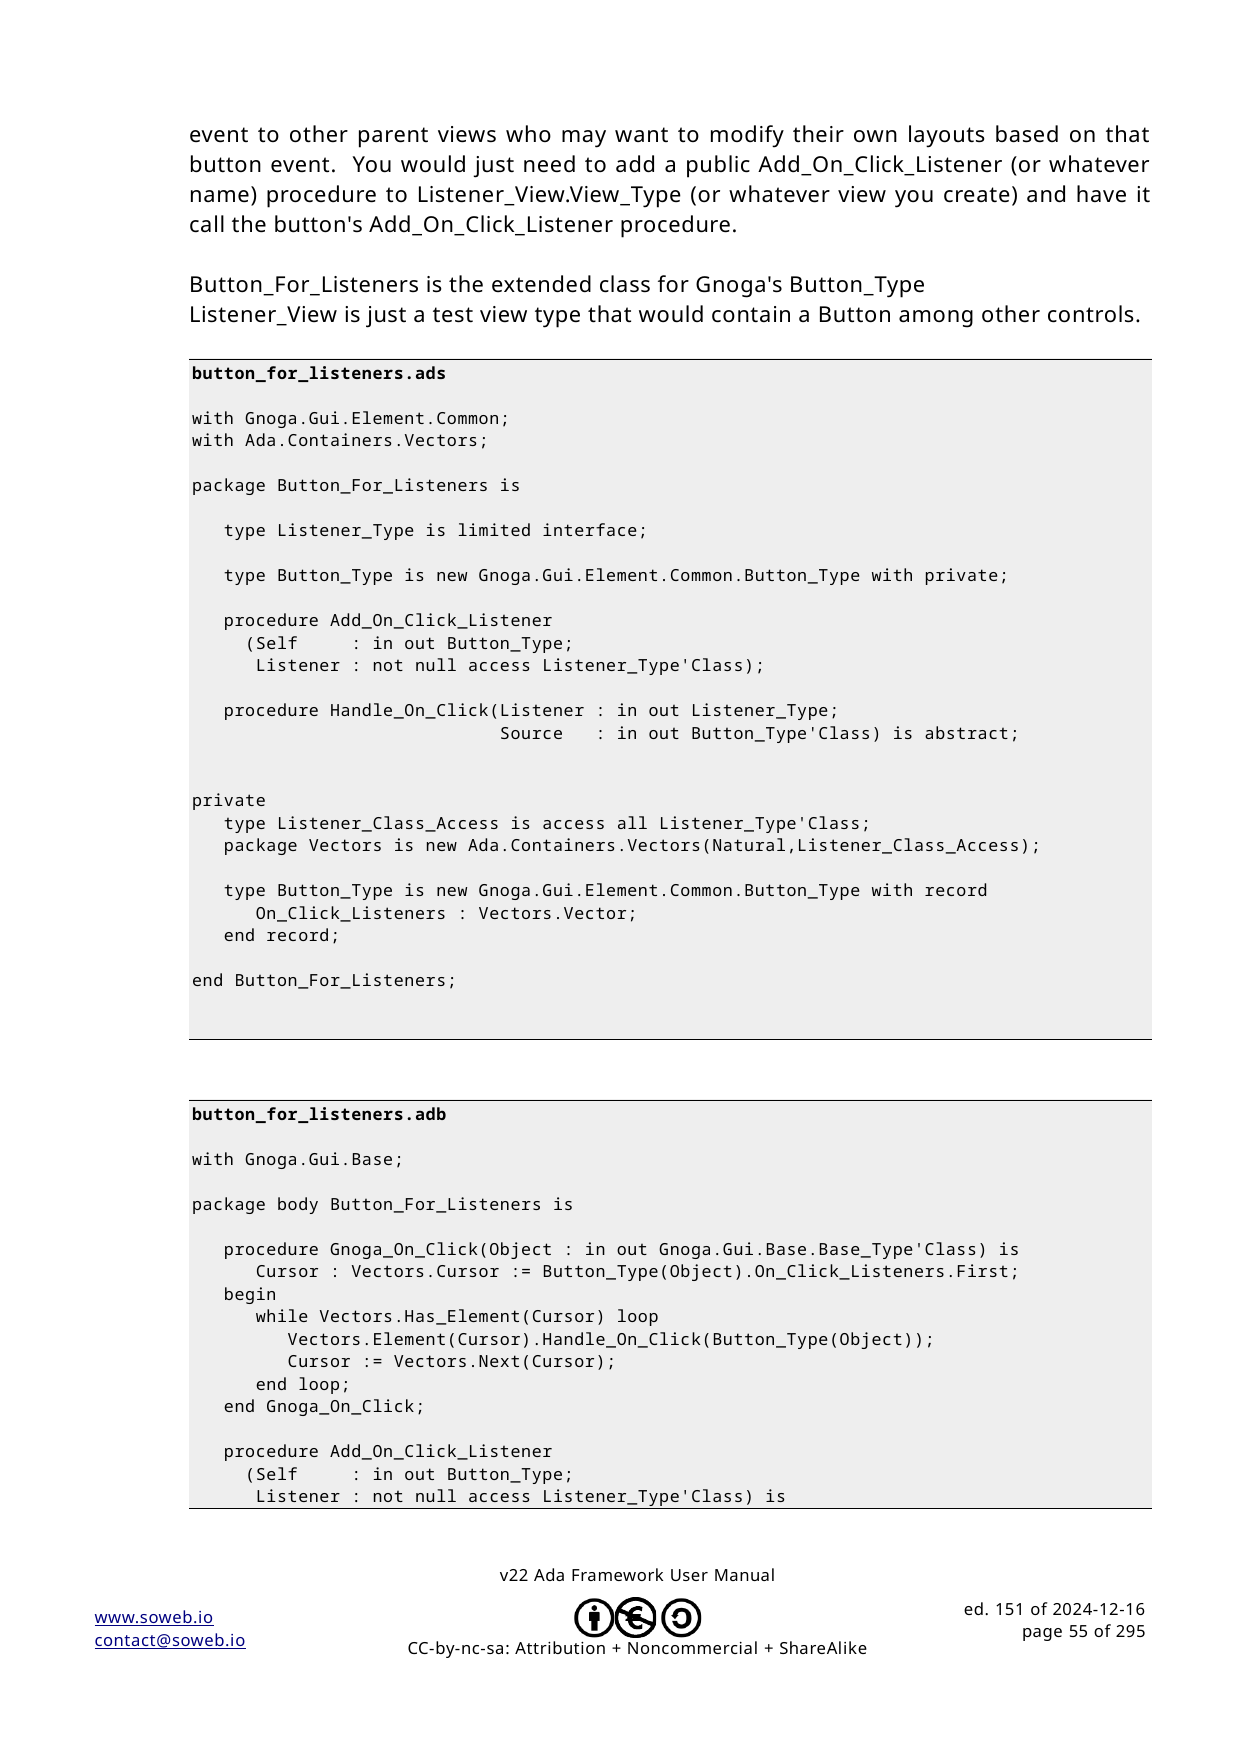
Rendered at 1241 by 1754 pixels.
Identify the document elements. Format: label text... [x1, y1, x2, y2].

list package Button_For_Listeners is [189, 471, 1152, 493]
text Listener_View is just a test view type that would contain a Button among other controls. [189, 298, 1152, 328]
list begin [189, 1279, 1152, 1302]
list end Gnoga_On_Click; [189, 1392, 1152, 1414]
list Listener : not null access Listener_Type'Class); [189, 651, 1152, 673]
list Source : in out Button_Type'Class) is abstract; [189, 718, 1152, 741]
list private [189, 786, 1152, 808]
text event to other parent views who may want to modify their own layouts based on that button event. You would just need to add a public Add_On_Click_Listener (or whatever name) procedure to Listener_View.View_Type (or whatever view you create) and have it call the button's Add_On_Click_Listener procedure. [189, 118, 1152, 238]
picture [573, 1597, 657, 1638]
list end Button_For_Listeners; [189, 966, 1152, 988]
list type Listener_Class_Access is access all Listener_Type'Class; [189, 808, 1152, 831]
text Button_For_Listeners is the extended class for Gnoga's Button_Type [189, 268, 1152, 298]
list end record; [189, 921, 1152, 943]
list type Button_Type is new Gnoga.Gui.Element.Common.Button_Type with private; [189, 561, 1152, 583]
list procedure Handle_On_Click(Listener : in out Listener_Type; [189, 696, 1152, 718]
list (Self : in out Button_Type; [189, 628, 1152, 651]
list Cursor := Vectors.Next(Cursor); [189, 1347, 1152, 1369]
list Cursor : Vectors.Cursor := Button_Type(Object).On_Click_Listeners.First; [189, 1257, 1152, 1279]
list button_for_listeners.ads with Gnoga.Gui.Element.Common; [189, 360, 1152, 426]
list with Gnoga.Gui.Base; [189, 1144, 1152, 1167]
list end loop; [189, 1369, 1152, 1392]
list with Ada.Containers.Vectors; [189, 426, 1152, 448]
list type Button_Type is new Gnoga.Gui.Element.Common.Button_Type with record [189, 876, 1152, 898]
list button_for_listeners.adb [189, 1101, 1152, 1144]
list type Listener_Type is limited interface; [189, 516, 1152, 538]
picture [660, 1597, 702, 1638]
list (Self : in out Button_Type; [189, 1459, 1152, 1482]
list procedure Gnoga_On_Click(Object : in out Gnoga.Gui.Base.Base_Type'Class) is [189, 1234, 1152, 1257]
list Vectors.Element(Cursor).Handle_On_Click(Button_Type(Object)); [189, 1324, 1152, 1347]
list procedure Add_On_Click_Listener [189, 606, 1152, 628]
list while Vectors.Has_Element(Cursor) loop [189, 1302, 1152, 1324]
list package Vectors is new Ada.Containers.Vectors(Natural,Listener_Class_Access); [189, 831, 1152, 853]
list On_Click_Listeners : Vectors.Vector; [189, 898, 1152, 921]
list package body Button_For_Listeners is [189, 1189, 1152, 1212]
list procedure Add_On_Click_Listener [189, 1437, 1152, 1459]
list Listener : not null access Listener_Type'Class) is [189, 1482, 1152, 1508]
